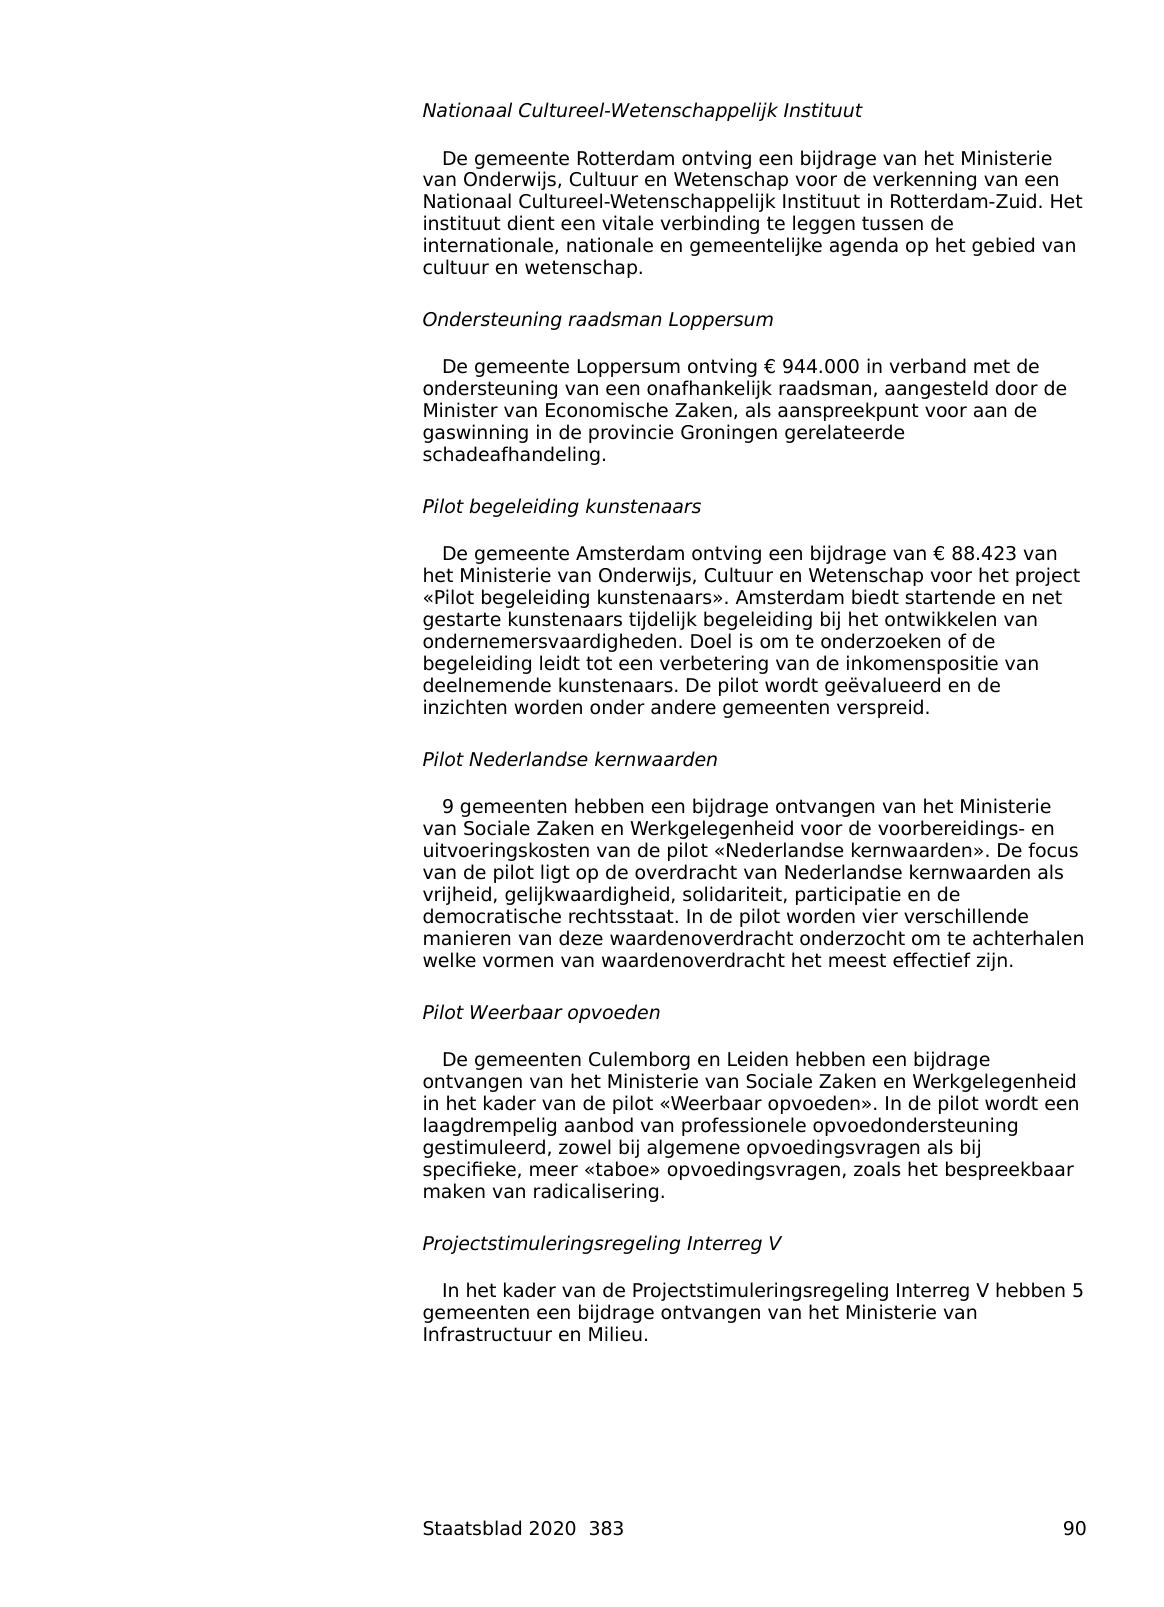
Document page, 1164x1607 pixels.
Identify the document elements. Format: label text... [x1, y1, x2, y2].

subtitle Projectstimuleringsregeling Interreg V [422, 1233, 1087, 1254]
subtitle Pilot begeleiding kunstenaars [422, 496, 1087, 518]
text In het kader van de Projectstimuleringsregeling Interreg V hebben 5 gemeenten een bijdrage ontvangen van het Ministerie van Infrastructuur en Milieu. [422, 1279, 1087, 1346]
subtitle Pilot Weerbaar opvoeden [422, 1002, 1087, 1024]
text 9 gemeenten hebben een bijdrage ontvangen van het Ministerie van Sociale Zaken en Werkgelegenheid voor de voorbereidings- en uitvoeringskosten van de pilot «Nederlandse kernwaarden». De focus van de pilot ligt op de overdracht van Nederlandse kernwaarden als vrijheid, gelijkwaardigheid, solidariteit, participatie en de democratische rechtsstaat. In de pilot worden vier verschillende manieren van deze waardenoverdracht onderzocht om te achterhalen welke vormen van waardenoverdracht het meest effectief zijn. [422, 796, 1087, 972]
text De gemeente Amsterdam ontving een bijdrage van € 88.423 van het Ministerie van Onderwijs, Cultuur en Wetenschap voor het project «Pilot begeleiding kunstenaars». Amsterdam biedt startende en net gestarte kunstenaars tijdelijk begeleiding bij het ontwikkelen van ondernemersvaardigheden. Doel is om te onderzoeken of de begeleiding leidt tot een verbetering van de inkomenspositie van deelnemende kunstenaars. De pilot wordt geëvalueerd en de inzichten worden onder andere gemeenten verspreid. [422, 543, 1087, 719]
subtitle Pilot Nederlandse kernwaarden [422, 749, 1087, 771]
text De gemeenten Culemborg en Leiden hebben een bijdrage ontvangen van het Ministerie van Sociale Zaken en Werkgelegenheid in het kader van de pilot «Weerbaar opvoeden». In de pilot wordt een laagdrempelig aanbod van professionele opvoedondersteuning gestimuleerd, zowel bij algemene opvoedingsvragen als bij specifieke, meer «taboe» opvoedingsvragen, zoals het bespreekbaar maken van radicalisering. [422, 1049, 1087, 1203]
text De gemeente Loppersum ontving € 944.000 in verband met de ondersteuning van een onafhankelijk raadsman, aangesteld door de Minister van Economische Zaken, als aanspreekpunt voor aan de gaswinning in de provincie Groningen gerelateerde schadeafhandeling. [422, 356, 1087, 466]
subtitle Nationaal Cultureel-Wetenschappelijk Instituut [422, 100, 1087, 122]
subtitle Ondersteuning raadsman Loppersum [422, 309, 1087, 331]
text De gemeente Rotterdam ontving een bijdrage van het Ministerie van Onderwijs, Cultuur en Wetenschap voor de verkenning van een Nationaal Cultureel-Wetenschappelijk Instituut in Rotterdam-Zuid. Het instituut dient een vitale verbinding te leggen tussen de internationale, nationale en gemeentelijke agenda op het gebied van cultuur en wetenschap. [422, 147, 1087, 279]
